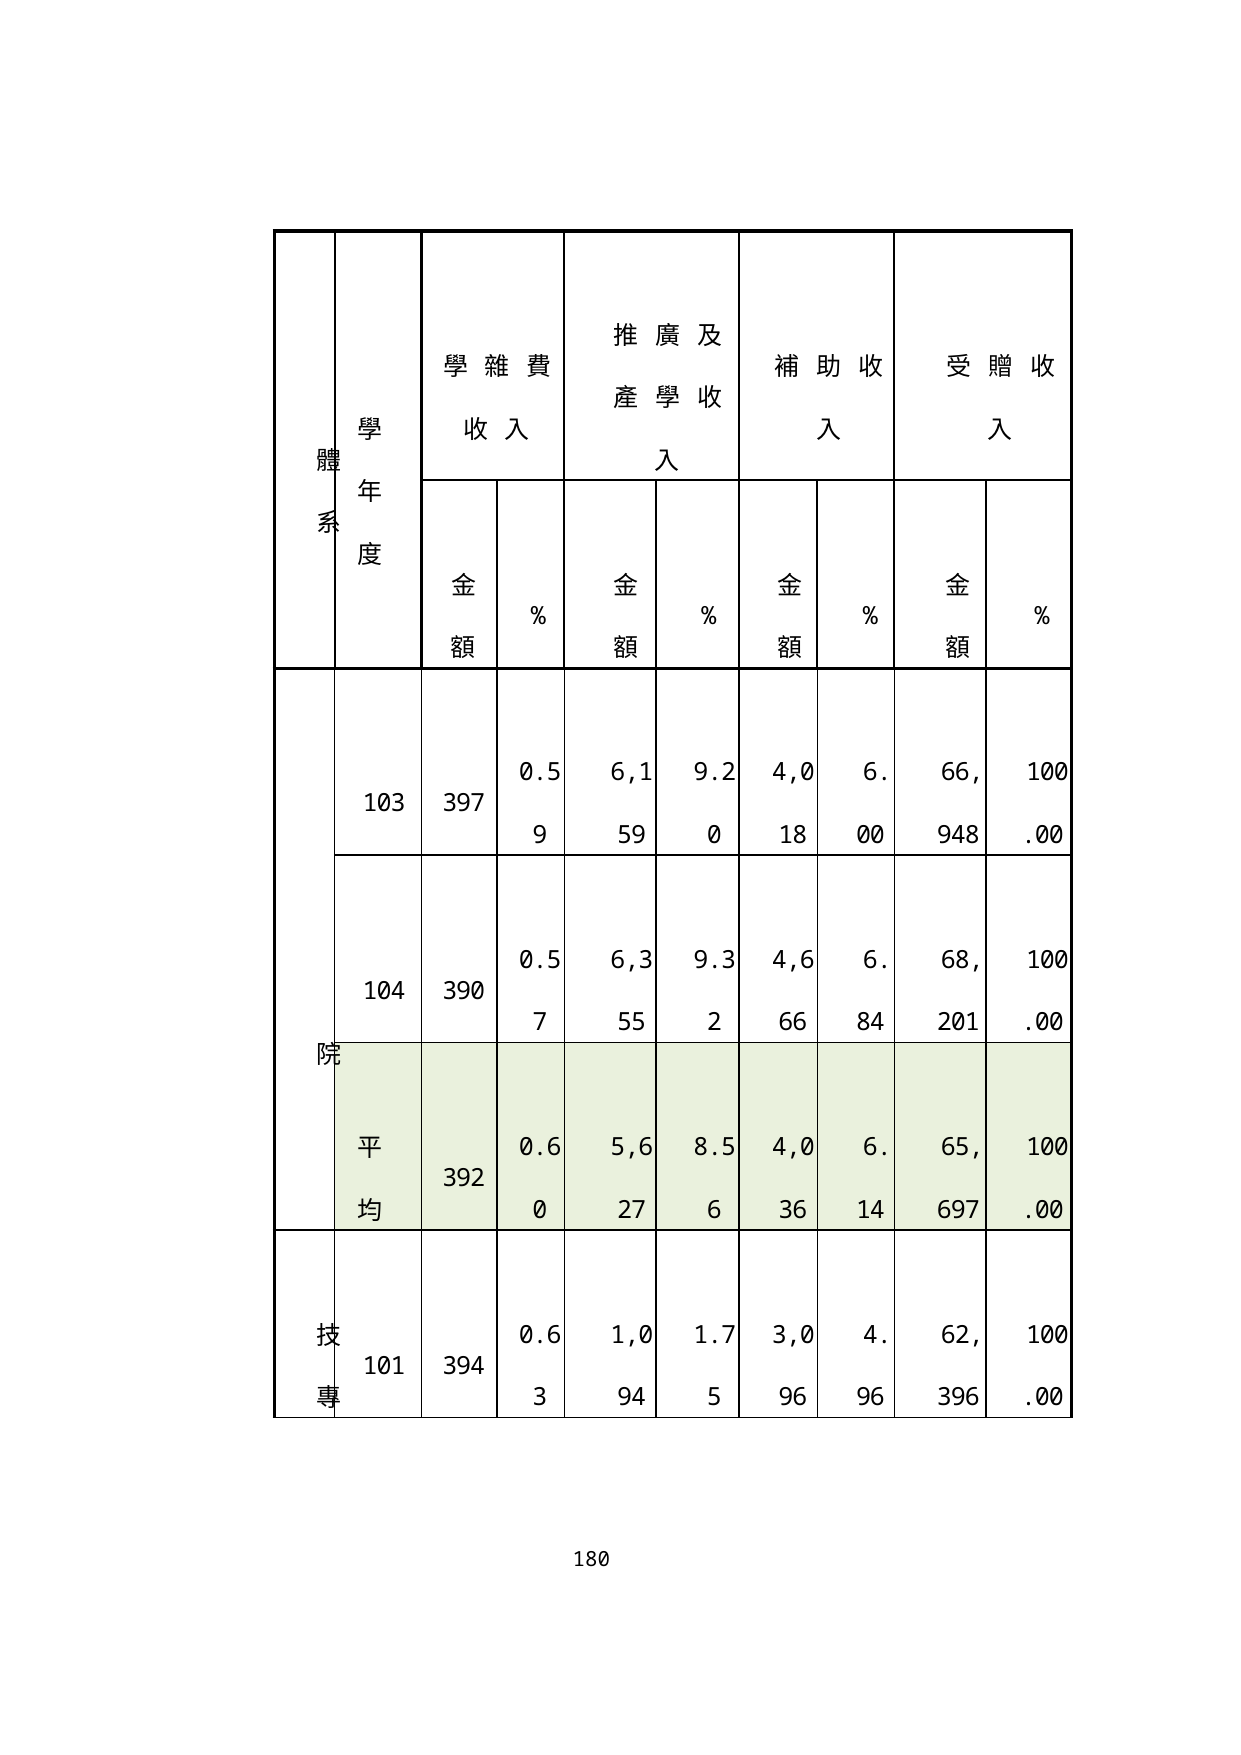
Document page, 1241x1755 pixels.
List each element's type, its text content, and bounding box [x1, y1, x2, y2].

table_cell 3,096 [740, 1231, 817, 1417]
table_cell 392 [422, 1043, 496, 1229]
table_cell 6.84 [818, 856, 894, 1042]
table_cell 397 [422, 670, 496, 854]
table_cell 6.14 [818, 1043, 894, 1229]
table_cell 104 [335, 856, 421, 1042]
table_cell 0.57 [498, 856, 564, 1042]
table_cell 技專校院 [276, 1231, 334, 1417]
table_cell 5,627 [565, 1043, 655, 1229]
table_cell % [818, 481, 893, 667]
table_cell 100.00 [987, 1043, 1070, 1229]
table_cell 1.75 [657, 1231, 738, 1417]
table_cell 68,201 [895, 856, 985, 1042]
table_cell 金額 [740, 481, 816, 667]
table_cell 4.96 [818, 1231, 894, 1417]
table_cell 4,036 [740, 1043, 817, 1229]
table_cell % [987, 481, 1070, 667]
table_cell 62,396 [895, 1231, 985, 1417]
table_cell 6,159 [565, 670, 655, 854]
table_header 學雜費收入 [423, 233, 563, 479]
table_cell 一般大學校院 [276, 670, 334, 1229]
table_cell 390 [422, 856, 496, 1042]
table_cell 平均 [335, 1043, 421, 1229]
table_cell 0.59 [498, 670, 564, 854]
table_cell 8.56 [657, 1043, 738, 1229]
table_cell 6,355 [565, 856, 655, 1042]
table_cell 0.60 [498, 1043, 564, 1229]
table_cell 1,094 [565, 1231, 655, 1417]
table_header 推廣及產學收入 [565, 233, 738, 479]
table_header 體系 [276, 233, 334, 667]
table_cell 100.00 [987, 1231, 1070, 1417]
table_cell 金額 [895, 481, 985, 667]
table_cell 66,948 [895, 670, 985, 854]
table_cell 100.00 [987, 856, 1070, 1042]
table_cell 100.00 [987, 670, 1070, 854]
table_header 受贈收入 [895, 233, 1070, 479]
table_cell 9.32 [657, 856, 738, 1042]
table_cell 金額 [565, 481, 655, 667]
table_cell 65,697 [895, 1043, 985, 1229]
table_cell 0.63 [498, 1231, 564, 1417]
table_header 補助收入 [740, 233, 893, 479]
table_cell 金額 [423, 481, 496, 667]
table_cell 394 [422, 1231, 496, 1417]
table_cell 4,018 [740, 670, 817, 854]
table_header 學年度 [336, 233, 420, 667]
table_cell 103 [335, 670, 421, 854]
table_cell 101 [335, 1231, 421, 1417]
table_cell 6.00 [818, 670, 894, 854]
table_cell 9.20 [657, 670, 738, 854]
table_cell % [498, 481, 563, 667]
table_cell 4,666 [740, 856, 817, 1042]
table_cell % [657, 481, 738, 667]
